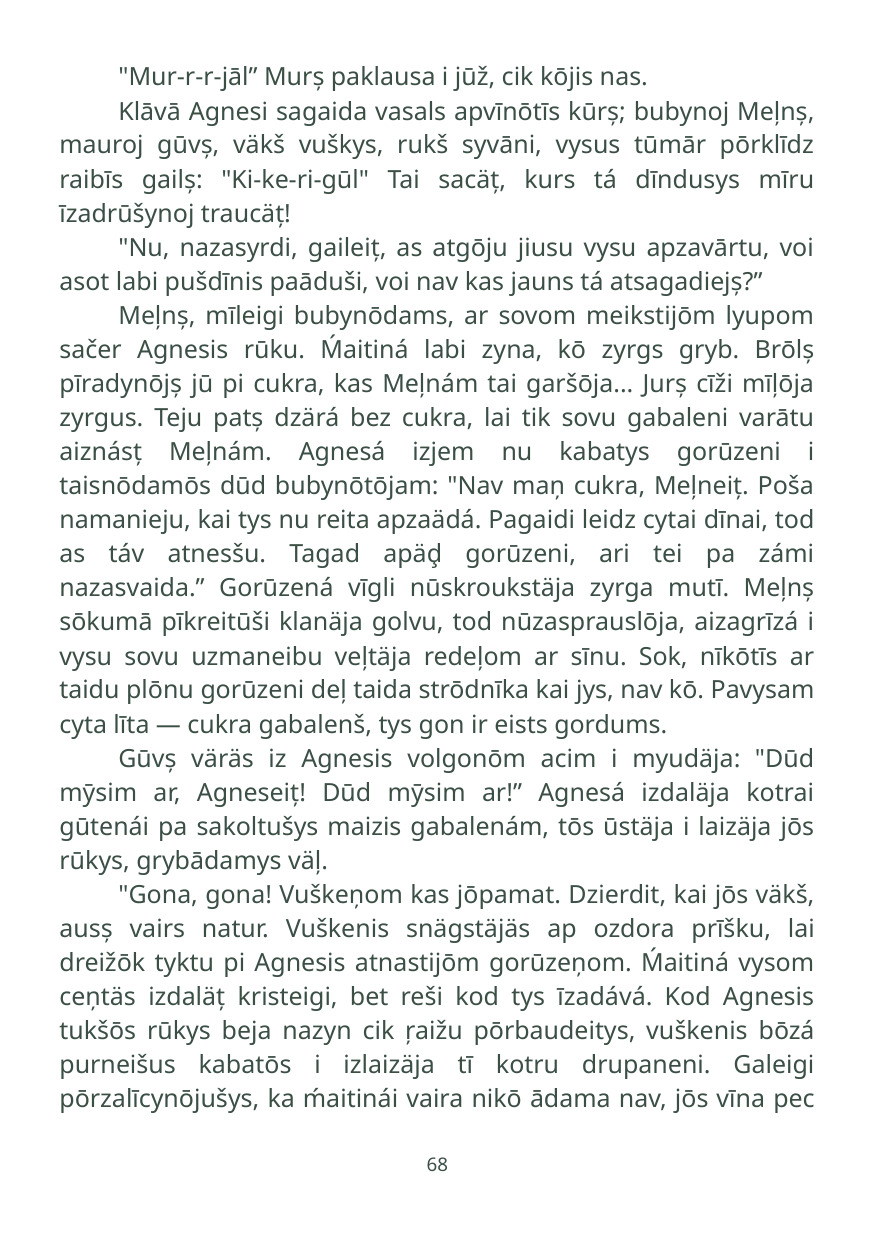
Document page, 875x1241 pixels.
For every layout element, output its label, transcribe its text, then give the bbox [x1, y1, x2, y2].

text "Gona, gona! Vuškeņom kas jōpamat. Dzierdit, kai jōs väkš, ausș vairs natur. Vuškenis snägstäjäs ap ozdora prīšku, lai dreižōk tyktu pi Agnesis atnastijōm gorūzeņom. Ḿaitiná vysom ceņtäs izdaläț kristeigi, bet reši kod tys īzadává. Kod Agnesis tukšōs rūkys beja nazyn cik ŗaižu pōrbaudeitys, vuškenis bōzá purneišus kabatōs i izlaizäja tī kotru drupaneni. Galeigi pōrzalīcynōjušys, ka ḿaitinái vaira nikō ādama nav, jōs vīna pec [59, 877, 815, 1115]
text Gūvș väräs iz Agnesis volgonōm acim i myudäja: "Dūd mȳsim ar, Agneseiț! Dūd mȳsim ar!” Agnesá izdaläja kotrai gūtenái pa sakoltušys maizis gabalenám, tōs ūstäja i laizäja jōs rūkys, grybādamys väļ. [59, 740, 815, 877]
text "Nu, nazasyrdi, gaileiț, as atgōju jiusu vysu apzavārtu, voi asot labi pušdīnis paāduši, voi nav kas jauns tá atsagadiejș?” [59, 229, 815, 297]
text Klāvā Agnesi sagaida vasals apvīnōtīs kūrș; bubynoj Meļnș, mauroj gūvș, väkš vuškys, rukš syvāni, vysus tūmār pōrklīdz raibīs gailș: "Ki-ke-ri-gūl" Tai sacäț, kurs tá dīndusys mīru īzadrūšynoj traucäț! [59, 93, 815, 229]
text Meļnș, mīleigi bubynōdams, ar sovom meikstijōm lyupom sačer Agnesis rūku. Ḿaitiná labi zyna, kō zyrgs gryb. Brōlș pīradynōjș jū pi cukra, kas Meļnám tai garšōja... Jurș cīži mīļōja zyrgus. Teju patș dzärá bez cukra, lai tik sovu gabaleni varātu aiznásț Meļnám. Agnesá izjem nu kabatys gorūzeni i taisnōdamōs dūd bubynōtōjam: "Nav maņ cukra, Meļneiț. Poša namanieju, kai tys nu reita apzaädá. Pagaidi leidz cytai dīnai, tod as táv atnesšu. Tagad apäḑ gorūzeni, ari tei pa zámi nazasvaida.” Gorūzená vīgli nūskroukstäja zyrga mutī. Meļnș sōkumā pīkreitūši klanäja golvu, tod nūzasprauslōja, aizagrīzá i vysu sovu uzmaneibu veļtäja redeļom ar sīnu. Sok, nīkōtīs ar taidu plōnu gorūzeni deļ taida strōdnīka kai jys, nav kō. Pavysam cyta līta — cukra gabalenš, tys gon ir eists gordums. [59, 297, 815, 740]
text "Mur-r-r-jāl” Murș paklausa i jūž, cik kōjis nas. [59, 59, 815, 93]
